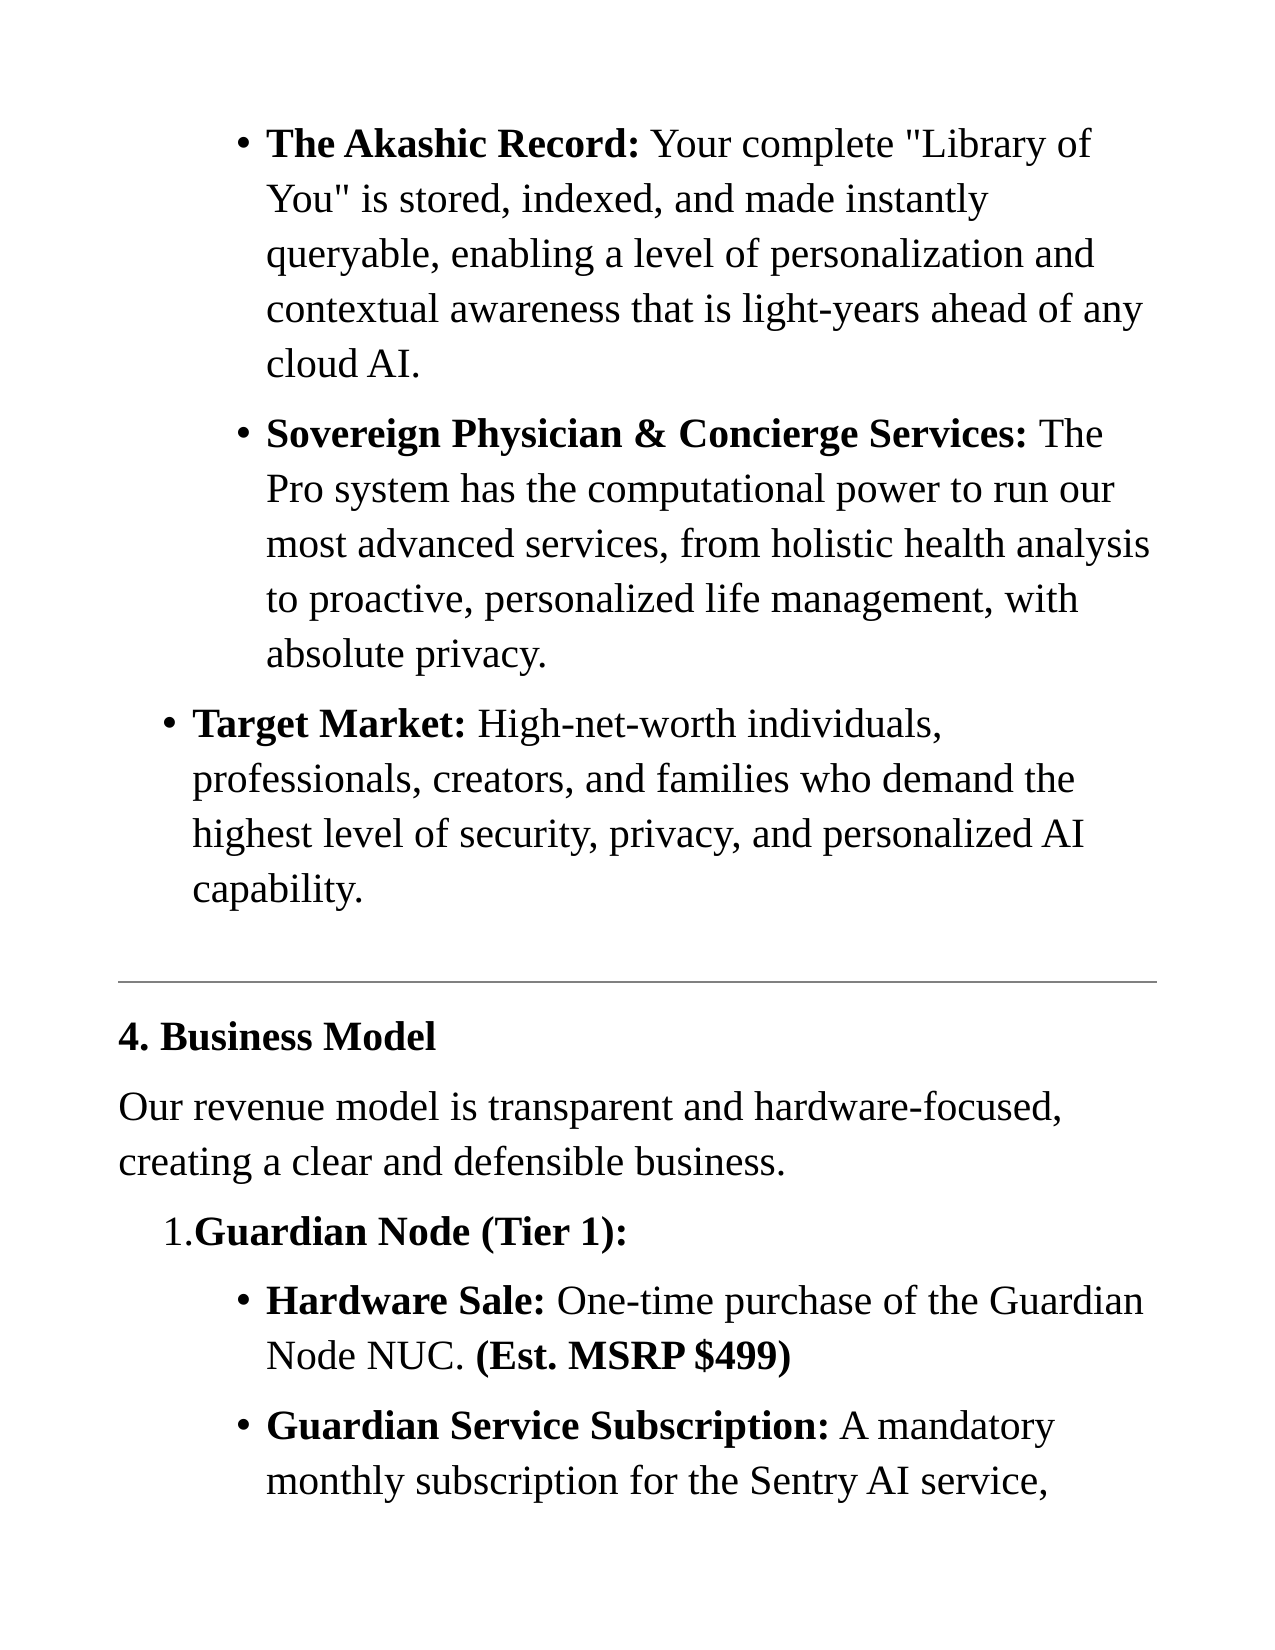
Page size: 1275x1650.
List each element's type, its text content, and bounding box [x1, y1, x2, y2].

text 4. Business Model [118, 1011, 1157, 1059]
list The Akashic Record: Your complete "Library of You" is stored, indexed, and made instantly queryable, enabling a level of personalization and contextual awareness that is light-years ahead of any cloud AI. [236, 118, 1157, 387]
list Sovereign Physician & Concierge Services: The Pro system has the computational power to run our most advanced services, from holistic health analysis to proactive, personalized life management, with absolute privacy. [236, 408, 1157, 677]
list Guardian Service Subscription: A mandatory monthly subscription for the Sentry AI service, [236, 1401, 1157, 1504]
list Guardian Node (Tier 1): [162, 1206, 1157, 1254]
text Our revenue model is transparent and hardware-focused, creating a clear and defensible business. [118, 1081, 1157, 1184]
list Hardware Sale: One-time purchase of the Guardian Node NUC. (Est. MSRP $499) [236, 1276, 1157, 1379]
list Target Market: High-net-worth individuals, professionals, creators, and families who demand the highest level of security, privacy, and personalized AI capability. [162, 698, 1157, 912]
